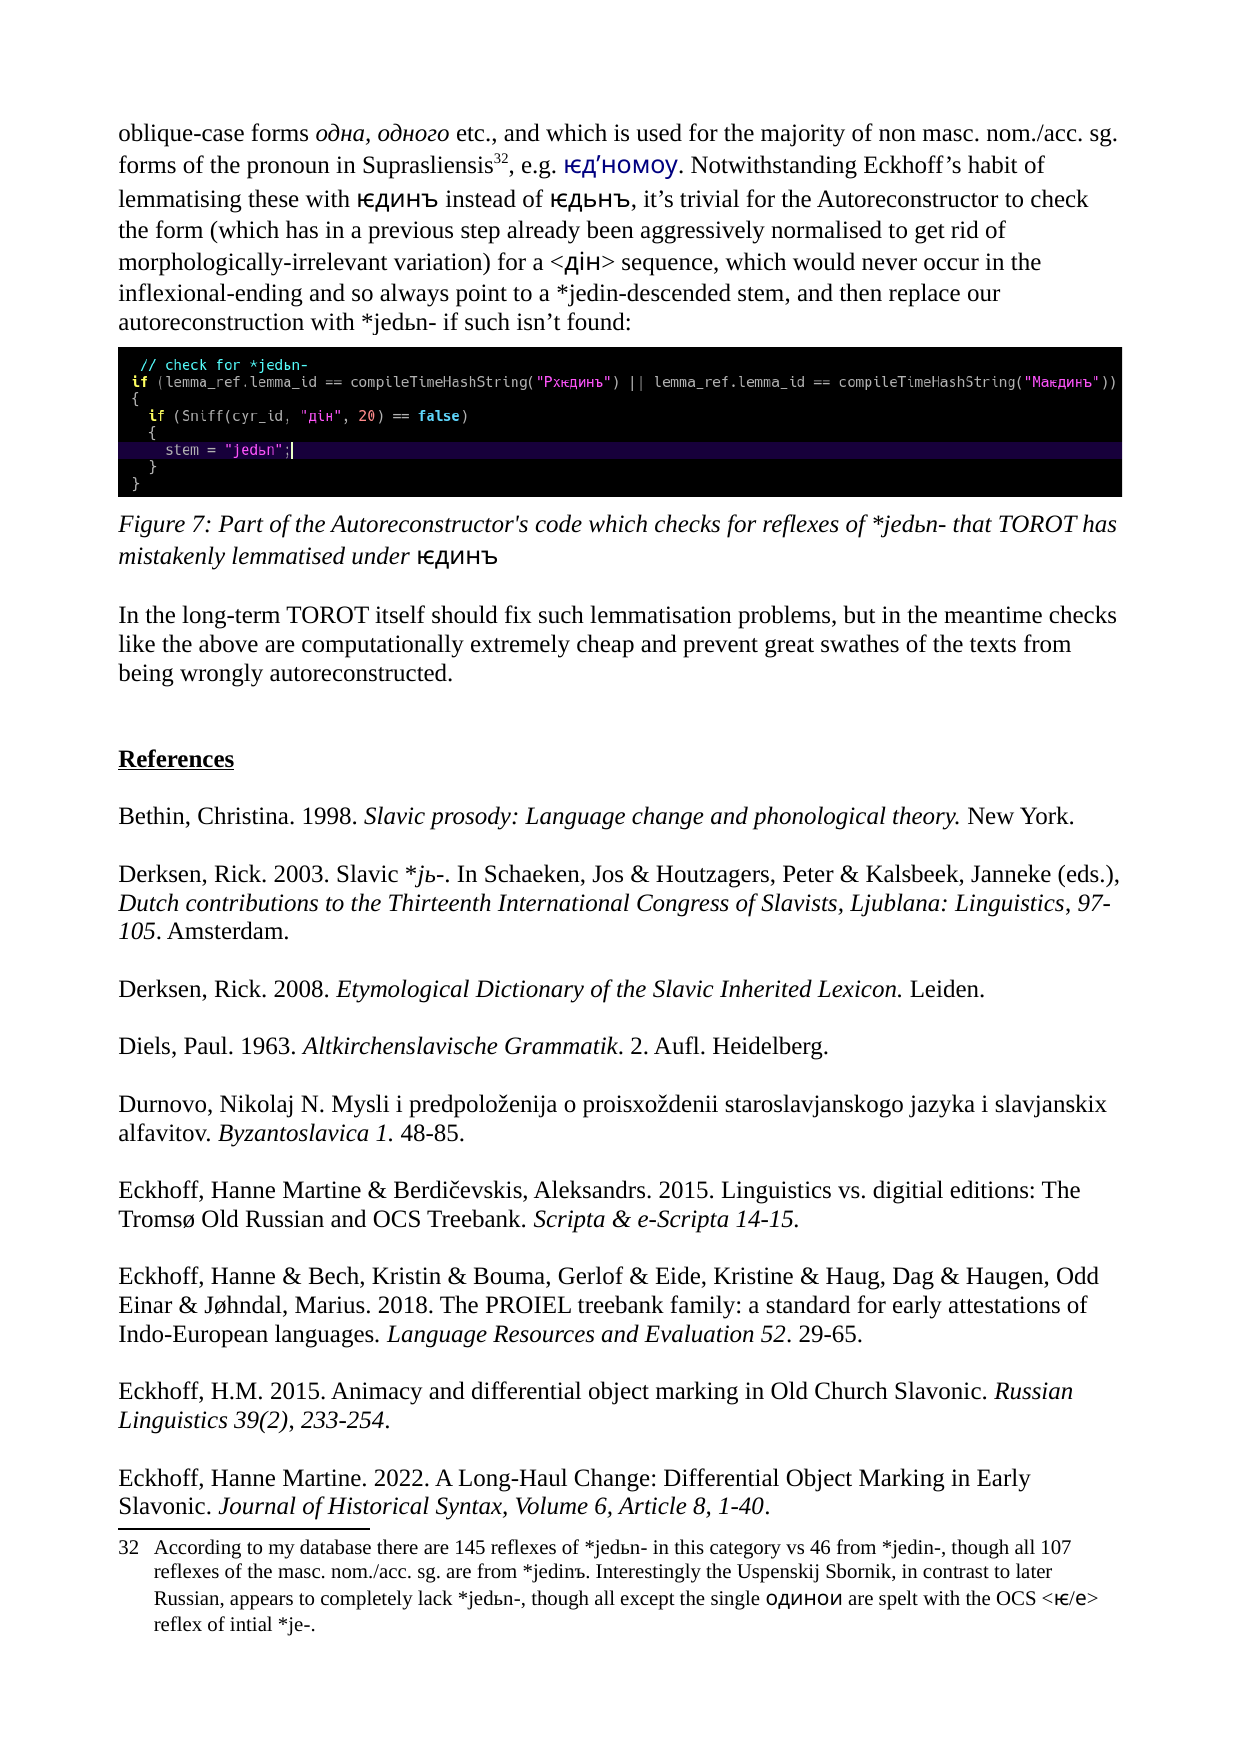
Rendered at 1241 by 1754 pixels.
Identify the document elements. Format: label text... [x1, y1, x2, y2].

text Diels, Paul. 1963. Altkirchenslavische Grammatik. 2. Aufl. Heidelberg. [118, 1031, 1122, 1060]
text Derksen, Rick. 2008. Etymological Dictionary of the Slavic Inherited Lexicon. Leiden. [118, 974, 1122, 1003]
text In the long-term TOROT itself should fix such lemmatisation problems, but in the meantime checks like the above are computationally extremely cheap and prevent great swathes of the texts from being wrongly autoreconstructed. [118, 600, 1122, 686]
text Bethin, Christina. 1998. Slavic prosody: Language change and phonological theory. New York. [118, 801, 1122, 830]
text oblique-case forms одна, одного etc., and which is used for the majority of non masc. nom./acc. sg. forms of the pronoun in Suprasliensis, e.g. ѥдʼномоу. Notwithstanding Eckhoff’s habit of lemmatising these with ѥдинъ instead of ѥдьнъ, it’s trivial for the Autoreconstructor to check the form (which has in a previous step already been aggressively normalised to get rid of morphologically-irrelevant variation) for a <дін> sequence, which would never occur in the inflexional-ending and so always point to a *jedin-descended stem, and then replace our autoreconstruction with *jedьn‑ if such isn’t found: [118, 118, 1122, 335]
text Eckhoff, Hanne & Bech, Kristin & Bouma, Gerlof & Eide, Kristine & Haug, Dag & Haugen, Odd Einar & Jøhndal, Marius. 2018. The PROIEL treebank family: a standard for early attestations of Indo-European languages. Language Resources and Evaluation 52. 29-65. [118, 1261, 1122, 1348]
text References [118, 744, 1122, 773]
text Eckhoff, Hanne Martine & Berdičevskis, Aleksandrs. 2015. Linguistics vs. digitial editions: The Tromsø Old Russian and OCS Treebank. Scripta & e-Scripta 14-15. [118, 1175, 1122, 1233]
text Figure 7: Part of the Autoreconstructor's code which checks for reflexes of *jedьn- that TOROT has mistakenly lemmatised under ѥдинъ [118, 497, 1122, 571]
text Derksen, Rick. 2003. Slavic *jь‑. In Schaeken, Jos & Houtzagers, Peter & Kalsbeek, Janneke (eds.), Dutch contributions to the Thirteenth International Congress of Slavists, Ljublana: Linguistics, 97-105. Amsterdam. [118, 859, 1122, 945]
picture [118, 347, 1123, 497]
text Durnovo, Nikolaj N. Mysli i predpoloženija o proisxoždenii staroslavjanskogo jazyka i slavjanskix alfavitov. Byzantoslavica 1. 48-85. [118, 1089, 1122, 1146]
text Eckhoff, H.M. 2015. Animacy and differential object marking in Old Church Slavonic. Russian Linguistics 39(2), 233-254. [118, 1376, 1122, 1434]
text According to my database there are 145 reflexes of *jedьn‑ in this category vs 46 from *jedin‑, though all 107 reflexes of the masc. nom./acc. sg. are from *jedinъ. Interestingly the Uspenskij Sbornik, in contrast to later Russian, appears to completely lack *jedьn‑, though all except the single одинои are spelt with the OCS <ѥ/е> reflex of intial *je‑. [118, 1535, 1122, 1636]
text Eckhoff, Hanne Martine. 2022. A Long-Haul Change: Differential Object Marking in Early Slavonic. Journal of Historical Syntax, Volume 6, Article 8, 1-40. [118, 1463, 1122, 1520]
